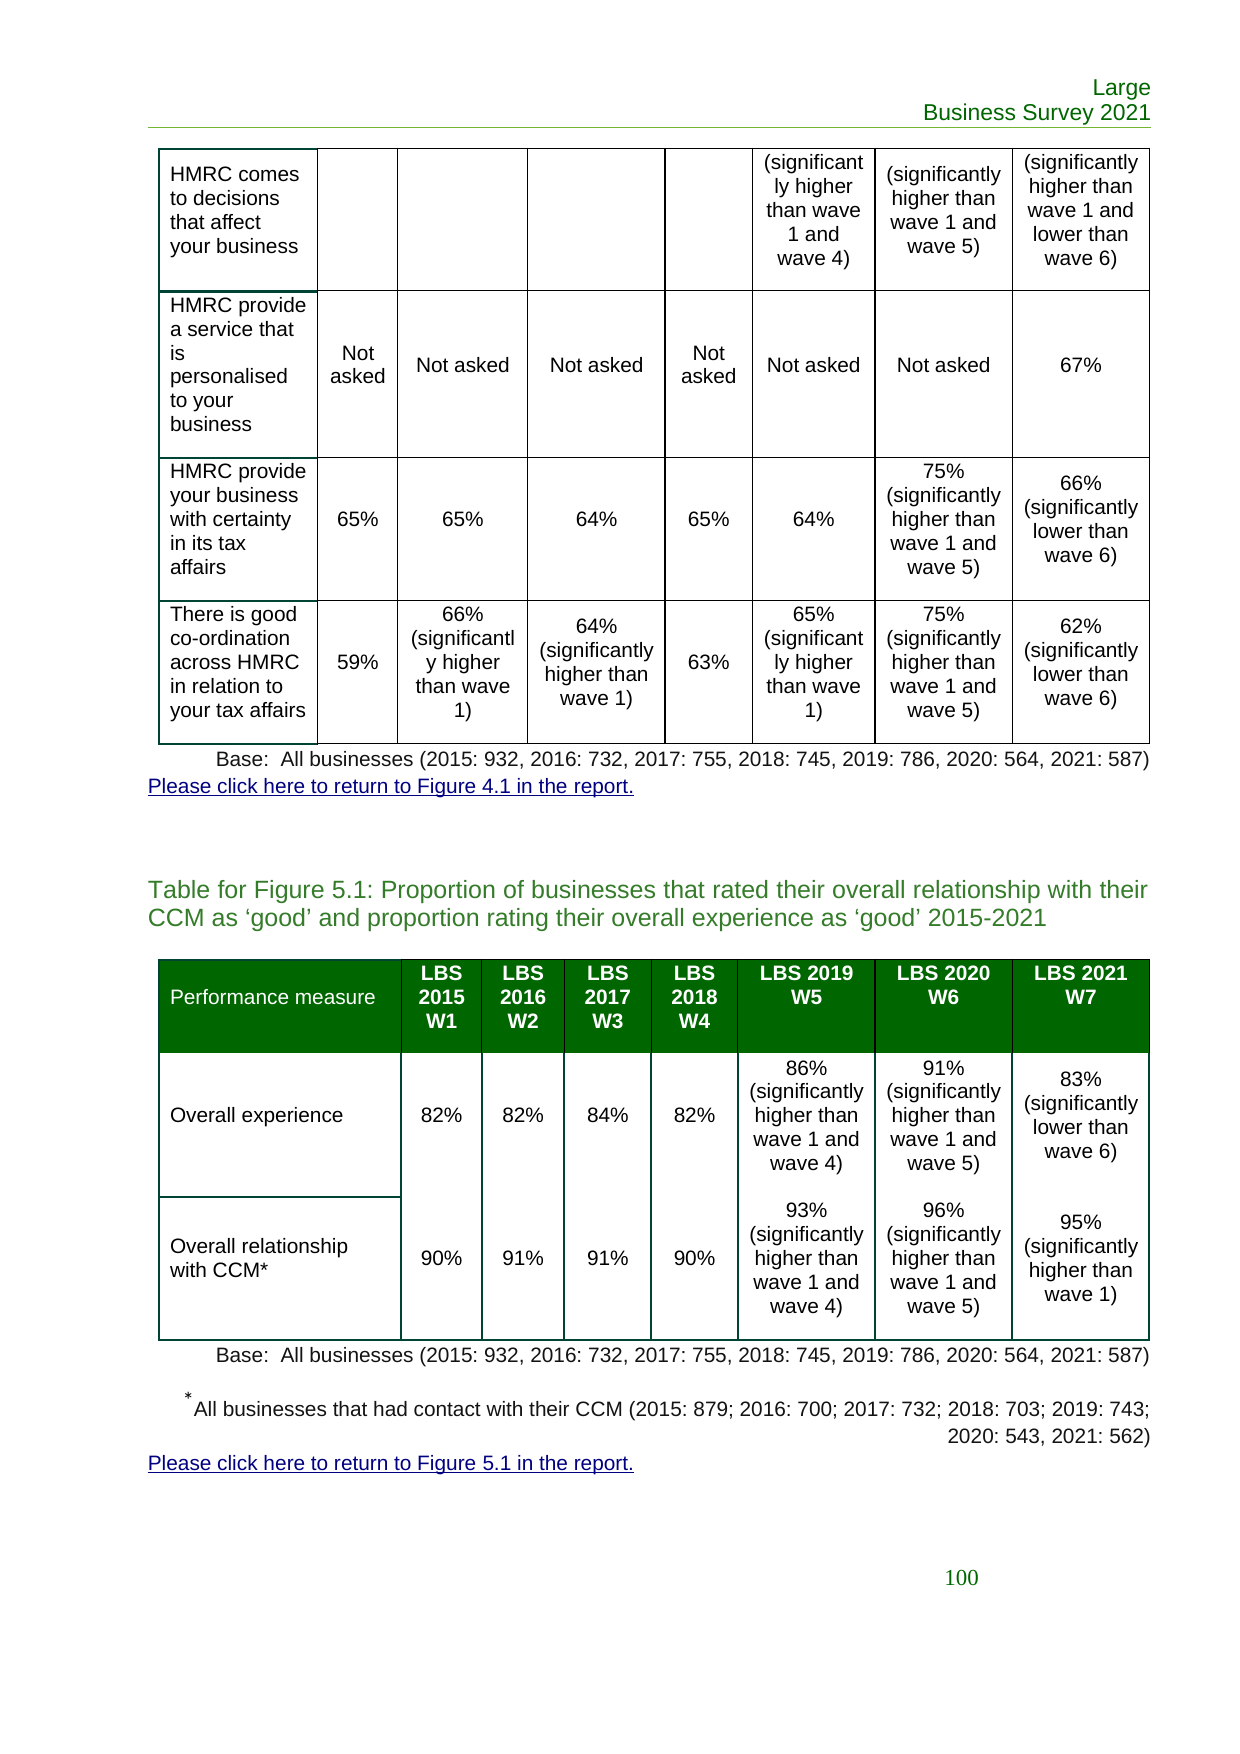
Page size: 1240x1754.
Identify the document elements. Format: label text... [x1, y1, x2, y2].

table_cell (significantly higher than wave 1 and lower than wave 6) [1013, 149, 1149, 290]
table_cell Not asked [753, 291, 874, 457]
table_cell 63% [666, 601, 752, 742]
table_cell Overall experience [160, 1055, 400, 1196]
table_cell 75% (significantly higher than wave 1 and wave 5) [876, 601, 1012, 742]
table_cell 66% (significantly higher than wave 1) [398, 601, 527, 742]
table_cell 96% (significantly higher than wave 1 and wave 5) [876, 1198, 1011, 1339]
table_header LBS 2021 W7 [1013, 960, 1149, 1053]
table_cell HMRC comes to decisions that affect your business [160, 150, 317, 290]
table_cell 62% (significantly lower than wave 6) [1013, 601, 1149, 742]
table_cell 90% [402, 1198, 481, 1339]
table_header LBS 2016 W2 [482, 960, 564, 1053]
table_cell [318, 149, 397, 290]
table_cell 93% (significantly higher than wave 1 and wave 4) [739, 1198, 874, 1339]
text Please click here to return to Figure 4.1 in the report. [148, 772, 1151, 799]
table_header Performance measure [160, 961, 401, 1053]
table_cell 91% (significantly higher than wave 1 and wave 5) [876, 1055, 1011, 1196]
table_cell 65% [318, 458, 397, 600]
table_cell Not asked [398, 291, 527, 457]
table_cell 91% [565, 1198, 650, 1339]
table_cell There is good co-ordination across HMRC in relation to your tax affairs [160, 602, 317, 742]
subtitle Table for Figure 5.1: Proportion of businesses that rated their overall relationship with their CCM as ‘good’ and proportion rating their overall experience as ‘good’ 2015-2021 [148, 877, 1151, 931]
table_cell Overall relationship with CCM* [160, 1198, 400, 1339]
table_cell 66% (significantly lower than wave 6) [1013, 458, 1149, 600]
table_header LBS 2015 W1 [402, 960, 481, 1053]
table_cell (significantly higher than wave 1 and wave 4) [753, 149, 874, 290]
table_cell Not asked [876, 291, 1012, 457]
table_header LBS 2020 W6 [876, 960, 1012, 1053]
table_header LBS 2017 W3 [565, 960, 651, 1053]
table_cell (significantly higher than wave 1 and wave 5) [876, 149, 1012, 290]
table_cell 82% [483, 1055, 563, 1196]
table_cell 65% (significantly higher than wave 1) [753, 601, 874, 742]
table_cell 91% [483, 1198, 563, 1339]
table_cell 82% [652, 1055, 737, 1196]
table_cell 83% (significantly lower than wave 6) [1013, 1055, 1148, 1196]
table_cell 82% [402, 1055, 481, 1196]
text Base: All businesses (2015: 932, 2016: 732, 2017: 755, 2018: 745, 2019: 786, 2020: 564, 2021: 587) *All businesses that had contact with their CCM (2015: 879; 2016: 700; 2017: 732; 2018: 703; 2019: 743; 2020: 543, 2021: 562) [148, 1341, 1151, 1449]
table_cell 59% [318, 601, 397, 742]
table_cell 65% [398, 458, 527, 600]
text Base: All businesses (2015: 932, 2016: 732, 2017: 755, 2018: 745, 2019: 786, 2020: 564, 2021: 587) [148, 744, 1151, 772]
table_header LBS 2019 W5 [738, 960, 874, 1053]
table_cell Not asked [318, 291, 397, 457]
table_cell Not asked [528, 291, 664, 457]
table_cell Not asked [666, 291, 752, 457]
table_cell 65% [666, 458, 752, 600]
table_cell 84% [565, 1055, 650, 1196]
table_cell 64% [528, 458, 664, 600]
table_cell [398, 149, 527, 290]
table_cell HMRC provide a service that is personalised to your business [160, 293, 317, 457]
table_header LBS 2018 W4 [652, 960, 737, 1053]
table_cell 64% (significantly higher than wave 1) [528, 601, 664, 742]
table_cell 86% (significantly higher than wave 1 and wave 4) [739, 1055, 874, 1196]
table_cell 75% (significantly higher than wave 1 and wave 5) [876, 458, 1012, 600]
table_cell 64% [753, 458, 874, 600]
table_cell 95% (significantly higher than wave 1) [1013, 1198, 1148, 1339]
text Please click here to return to Figure 5.1 in the report. [148, 1449, 1151, 1476]
table_cell HMRC provide your business with certainty in its tax affairs [160, 459, 317, 600]
table_cell [528, 149, 664, 290]
table_cell 90% [652, 1198, 737, 1339]
table_cell 67% [1013, 291, 1149, 457]
table_cell [666, 149, 752, 290]
